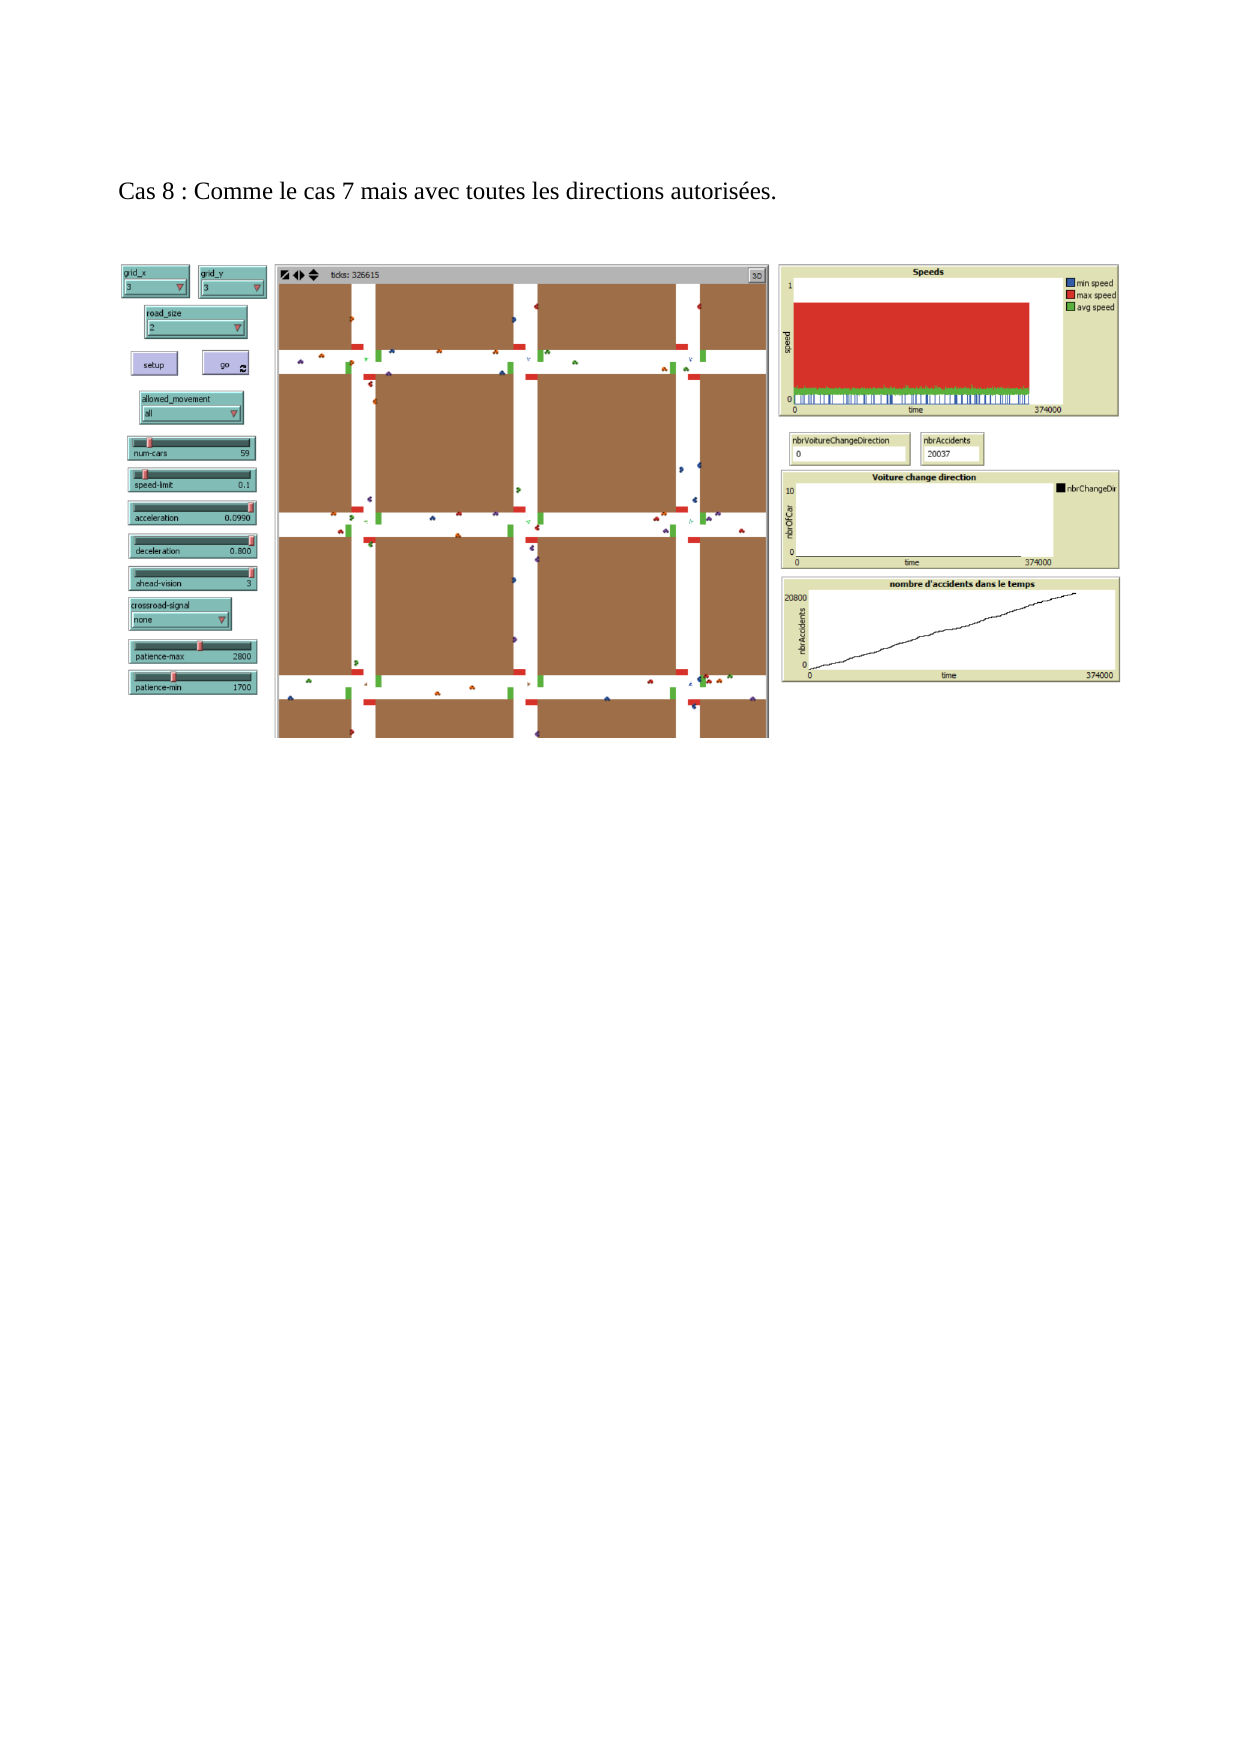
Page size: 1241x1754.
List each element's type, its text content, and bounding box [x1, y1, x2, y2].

picture [118, 262, 1123, 738]
text Cas 8 : Comme le cas 7 mais avec toutes les directions autorisées. [118, 176, 1122, 205]
